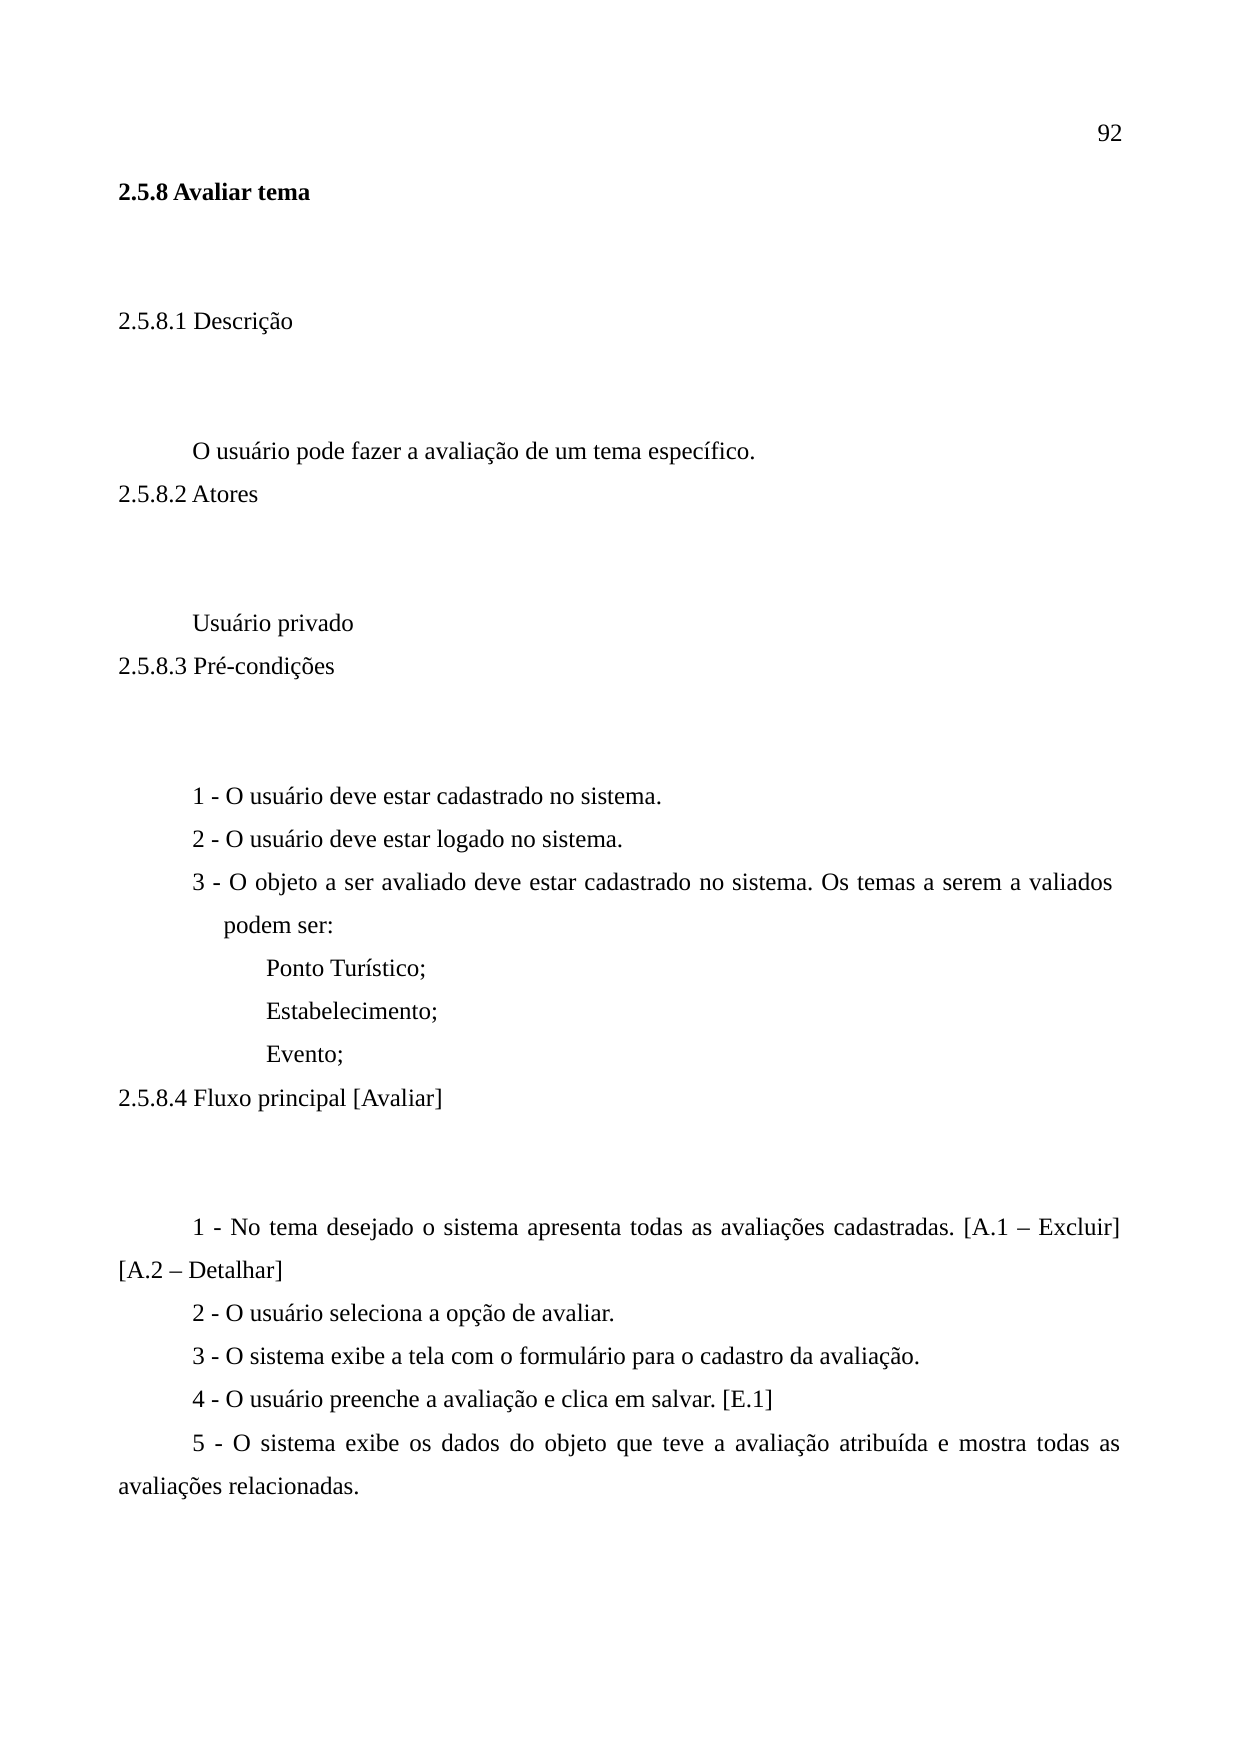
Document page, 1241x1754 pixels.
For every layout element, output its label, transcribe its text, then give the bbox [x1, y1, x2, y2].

text 3 - O sistema exibe a tela com o formulário para o cadastro da avaliação. [118, 1341, 1122, 1370]
subtitle Fluxo principal [Avaliar] [118, 1083, 1122, 1111]
text 1 - O usuário deve estar cadastrado no sistema. [118, 781, 1122, 809]
text 2 - O usuário seleciona a opção de avaliar. [118, 1298, 1122, 1327]
text O usuário pode fazer a avaliação de um tema específico. [118, 436, 1122, 464]
subtitle Descrição [118, 306, 1122, 335]
text 2 - O usuário deve estar logado no sistema. [118, 824, 1122, 853]
text 5 - O sistema exibe os dados do objeto que teve a avaliação atribuída e mostra todas as avaliações relacionadas. [118, 1428, 1122, 1499]
subtitle Atores [118, 479, 1122, 508]
text Usuário privado [118, 608, 1122, 637]
text Estabelecimento; [118, 996, 1122, 1025]
text Ponto Turístico; [118, 953, 1122, 982]
text 3 - O objeto a ser avaliado deve estar cadastrado no sistema. Os temas a serem a valiados podem ser: [118, 867, 1122, 939]
text 1 - No tema desejado o sistema apresenta todas as avaliações cadastradas. [A.1 – Excluir][A.2 – Detalhar] [118, 1212, 1122, 1284]
subtitle Avaliar tema [118, 177, 1122, 206]
text 4 - O usuário preenche a avaliação e clica em salvar. [E.1] [118, 1384, 1122, 1413]
subtitle Pré-condições [118, 651, 1122, 680]
text Evento; [118, 1039, 1122, 1068]
